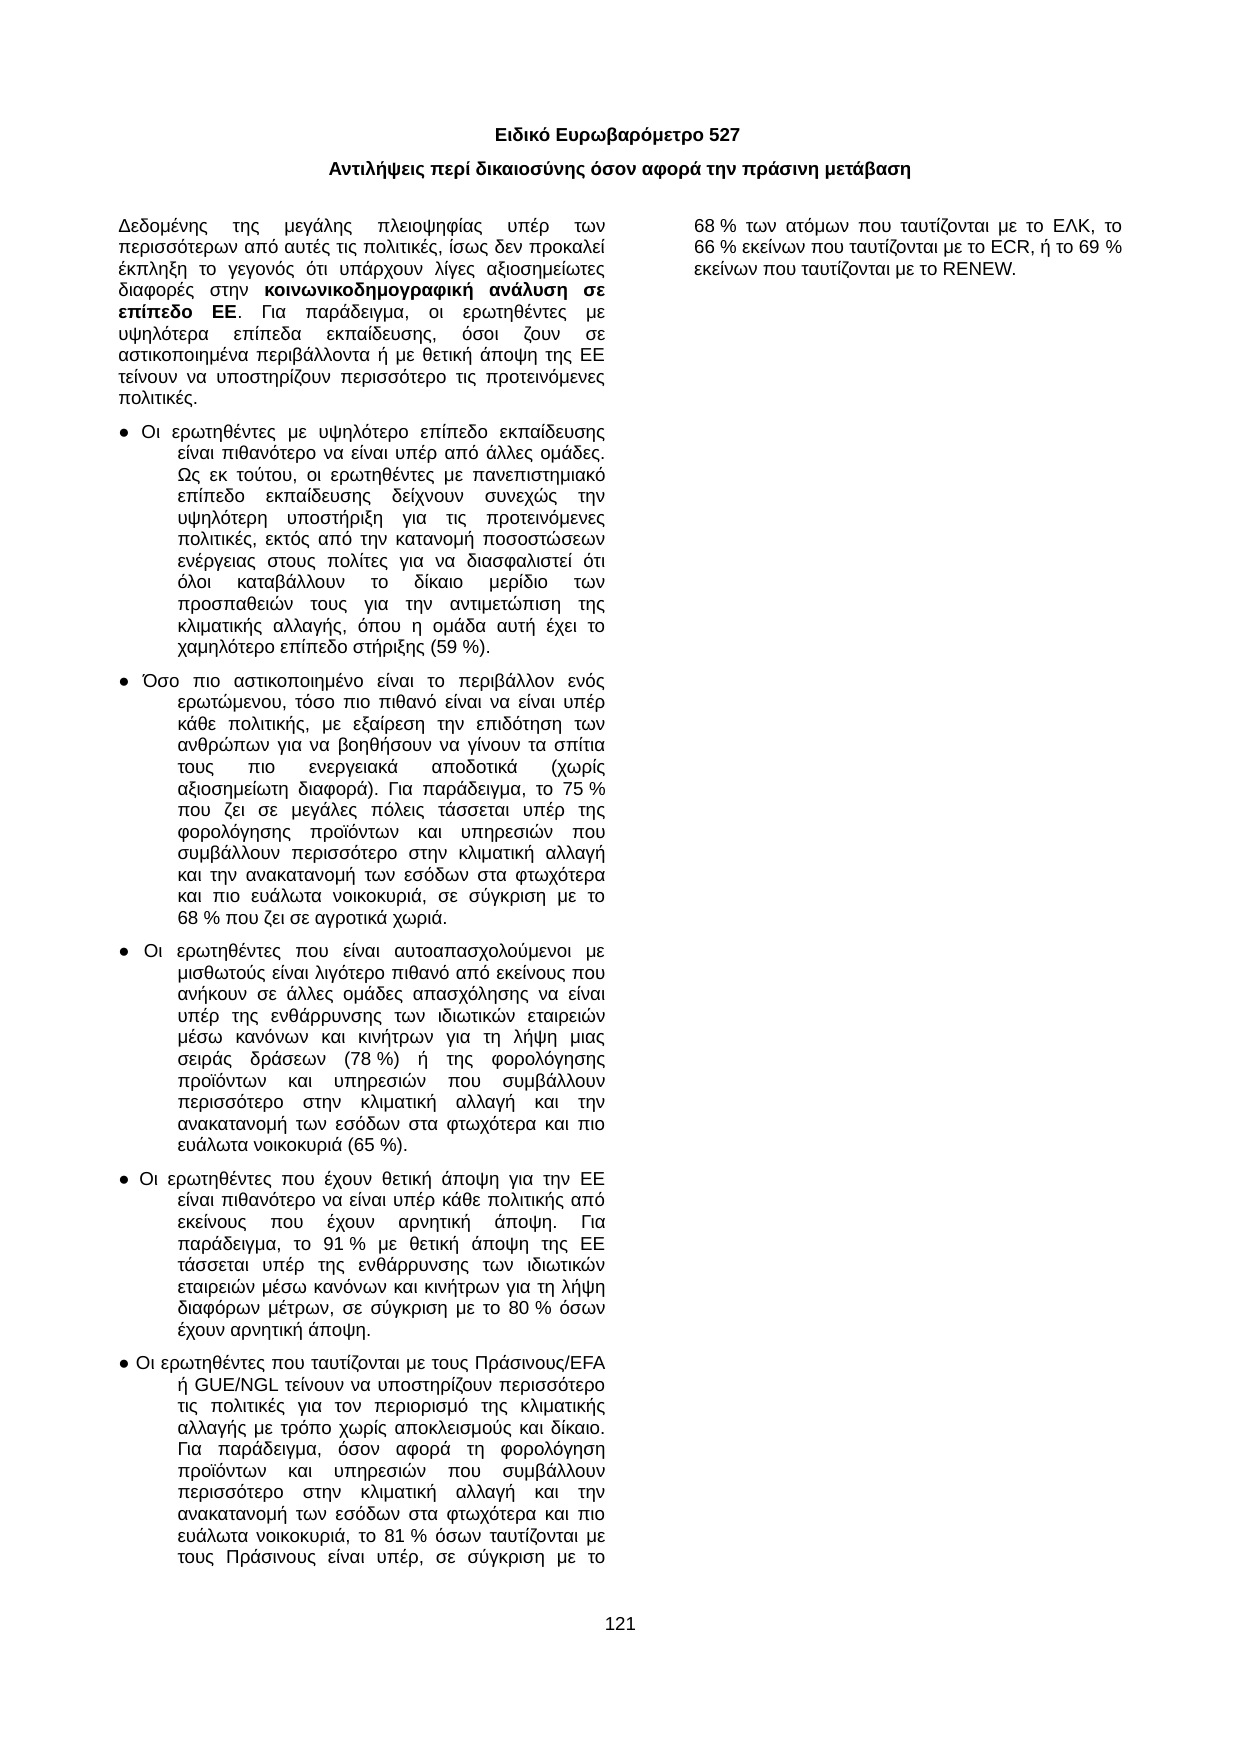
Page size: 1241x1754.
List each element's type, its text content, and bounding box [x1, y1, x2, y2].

text ● Όσο πιο αστικοποιημένο είναι το περιβάλλον ενός ερωτώμενου, τόσο πιο πιθανό είναι να είναι υπέρ κάθε πολιτικής, με εξαίρεση την επιδότηση των ανθρώπων για να βοηθήσουν να γίνουν τα σπίτια τους πιο ενεργειακά αποδοτικά (χωρίς αξιοσημείωτη διαφορά). Για παράδειγμα, το 75 % που ζει σε μεγάλες πόλεις τάσσεται υπέρ της φορολόγησης προϊόντων και υπηρεσιών που συμβάλλουν περισσότερο στην κλιματική αλλαγή και την ανακατανομή των εσόδων στα φτωχότερα και πιο ευάλωτα νοικοκυριά, σε σύγκριση με το 68 % που ζει σε αγροτικά χωριά. [118, 669, 605, 928]
text 68 % των ατόμων που ταυτίζονται με το ΕΛΚ, το 66 % εκείνων που ταυτίζονται με το ECR, ή το 69 % εκείνων που ταυτίζονται με το RENEW. [635, 214, 1122, 279]
text ● Οι ερωτηθέντες με υψηλότερο επίπεδο εκπαίδευσης είναι πιθανότερο να είναι υπέρ από άλλες ομάδες. Ως εκ τούτου, οι ερωτηθέντες με πανεπιστημιακό επίπεδο εκπαίδευσης δείχνουν συνεχώς την υψηλότερη υποστήριξη για τις προτεινόμενες πολιτικές, εκτός από την κατανομή ποσοστώσεων ενέργειας στους πολίτες για να διασφαλιστεί ότι όλοι καταβάλλουν το δίκαιο μερίδιο των προσπαθειών τους για την αντιμετώπιση της κλιματικής αλλαγής, όπου η ομάδα αυτή έχει το χαμηλότερο επίπεδο στήριξης (59 %). [118, 420, 605, 658]
text ● Οι ερωτηθέντες που ταυτίζονται με τους Πράσινους/EFA ή GUE/NGL τείνουν να υποστηρίζουν περισσότερο τις πολιτικές για τον περιορισμό της κλιματικής αλλαγής με τρόπο χωρίς αποκλεισμούς και δίκαιο. Για παράδειγμα, όσον αφορά τη φορολόγηση προϊόντων και υπηρεσιών που συμβάλλουν περισσότερο στην κλιματική αλλαγή και την ανακατανομή των εσόδων στα φτωχότερα και πιο ευάλωτα νοικοκυριά, το 81 % όσων ταυτίζονται με τους Πράσινους είναι υπέρ, σε σύγκριση με το [118, 1352, 605, 1568]
text ● Οι ερωτηθέντες που έχουν θετική άποψη για την ΕΕ είναι πιθανότερο να είναι υπέρ κάθε πολιτικής από εκείνους που έχουν αρνητική άποψη. Για παράδειγμα, το 91 % με θετική άποψη της ΕΕ τάσσεται υπέρ της ενθάρρυνσης των ιδιωτικών εταιρειών μέσω κανόνων και κινήτρων για τη λήψη διαφόρων μέτρων, σε σύγκριση με το 80 % όσων έχουν αρνητική άποψη. [118, 1168, 605, 1340]
text Δεδομένης της μεγάλης πλειοψηφίας υπέρ των περισσότερων από αυτές τις πολιτικές, ίσως δεν προκαλεί έκπληξη το γεγονός ότι υπάρχουν λίγες αξιοσημείωτες διαφορές στην κοινωνικοδημογραφική ανάλυση σε επίπεδο ΕΕ. Για παράδειγμα, οι ερωτηθέντες με υψηλότερα επίπεδα εκπαίδευσης, όσοι ζουν σε αστικοποιημένα περιβάλλοντα ή με θετική άποψη της ΕΕ τείνουν να υποστηρίζουν περισσότερο τις προτεινόμενες πολιτικές. [118, 214, 605, 408]
text ● Οι ερωτηθέντες που είναι αυτοαπασχολούμενοι με μισθωτούς είναι λιγότερο πιθανό από εκείνους που ανήκουν σε άλλες ομάδες απασχόλησης να είναι υπέρ της ενθάρρυνσης των ιδιωτικών εταιρειών μέσω κανόνων και κινήτρων για τη λήψη μιας σειράς δράσεων (78 %) ή της φορολόγησης προϊόντων και υπηρεσιών που συμβάλλουν περισσότερο στην κλιματική αλλαγή και την ανακατανομή των εσόδων στα φτωχότερα και πιο ευάλωτα νοικοκυριά (65 %). [118, 940, 605, 1156]
